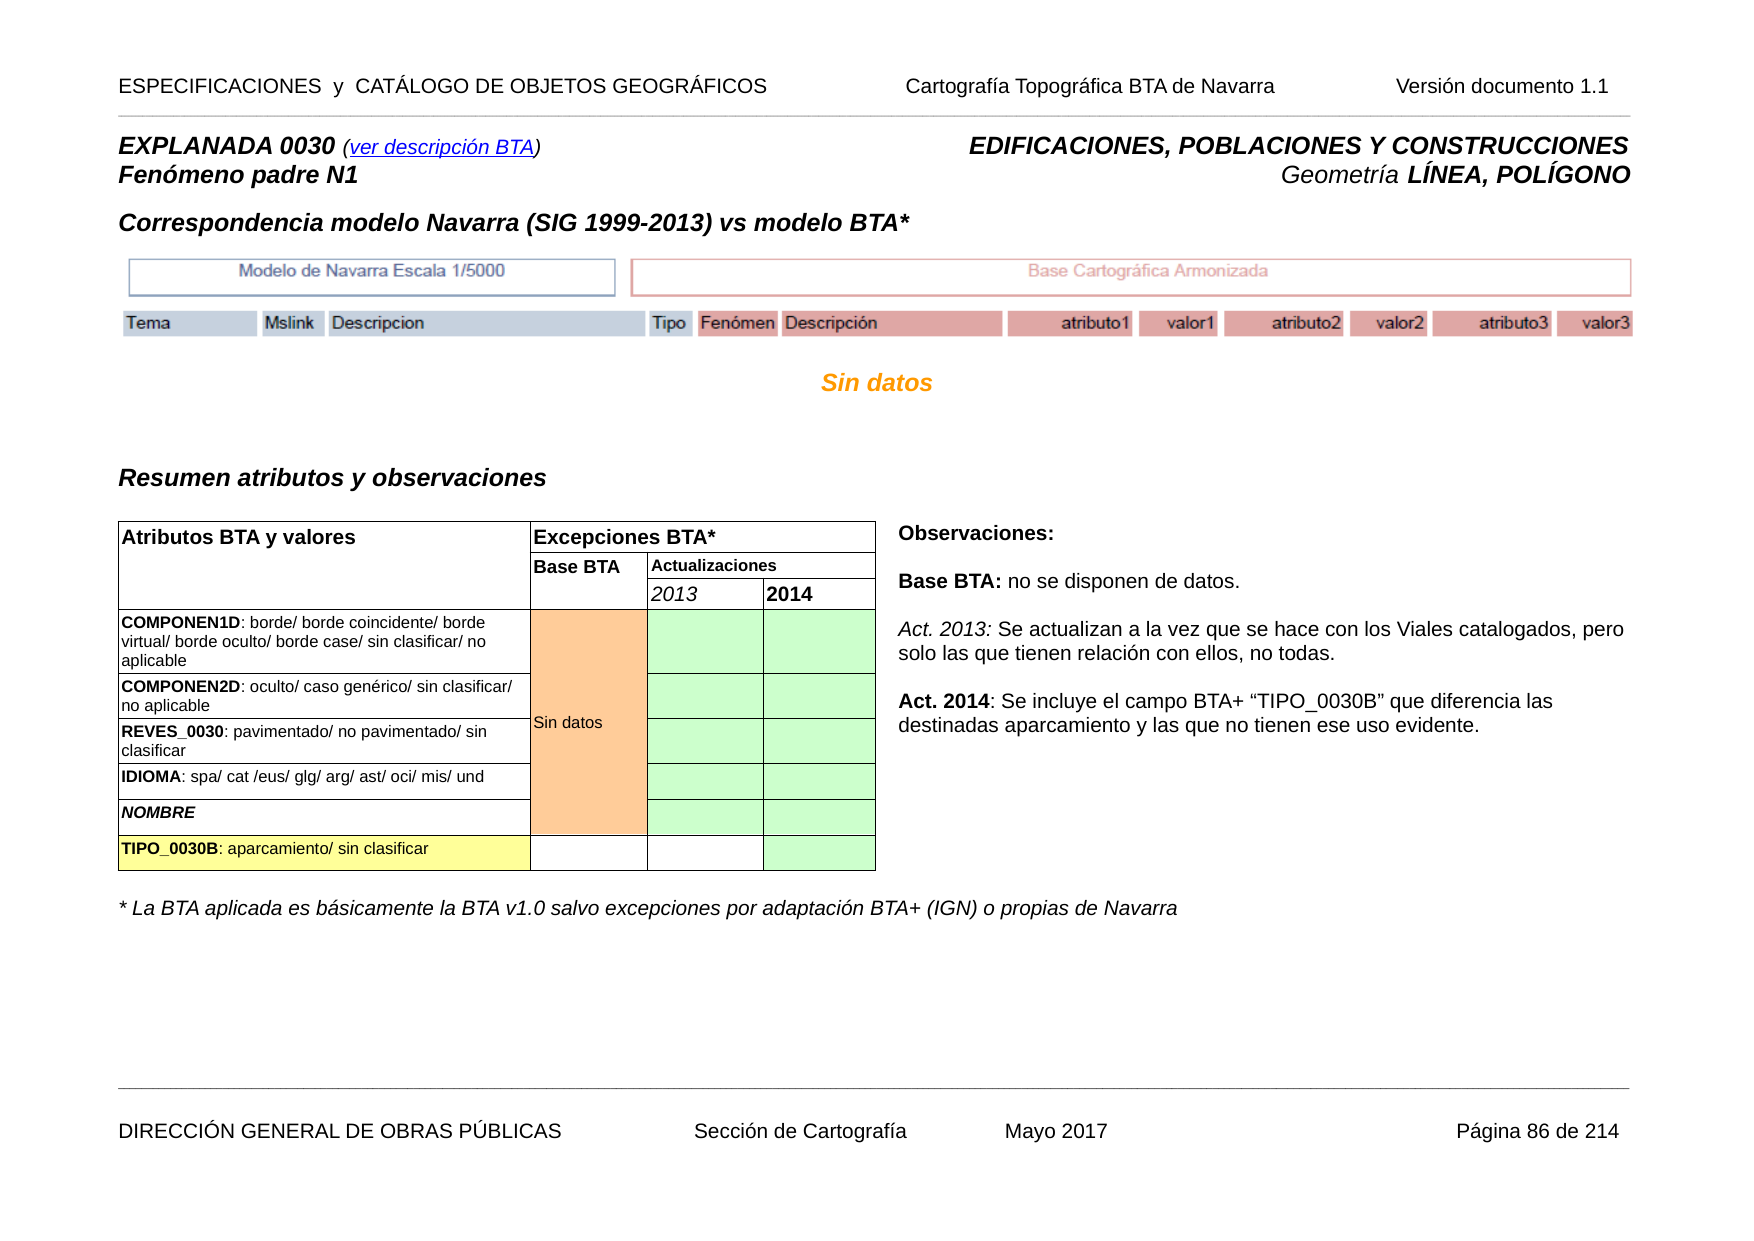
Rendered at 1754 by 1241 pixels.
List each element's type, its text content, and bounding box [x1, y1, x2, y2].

table_header Excepciones BTA* [531, 522, 875, 552]
table_cell Actualizaciones [648, 553, 875, 578]
table_cell [648, 764, 763, 799]
table_cell 2013 [648, 579, 763, 608]
table_cell REVES_0030: pavimentado/ no pavimentado/ sin clasificar [119, 719, 530, 763]
table_cell COMPONEN2D: oculto/ caso genérico/ sin clasificar/ no aplicable [119, 674, 530, 718]
table_cell NOMBRE [119, 800, 530, 834]
text Fenómeno padre N1 Geometría LÍNEA, POLÍGONO [118, 160, 1636, 189]
table_cell [764, 674, 875, 718]
text Correspondencia modelo Navarra (SIG 1999-2013) vs modelo BTA* [118, 208, 1636, 237]
table_cell [648, 719, 763, 763]
table_cell Base BTA [531, 553, 647, 608]
table_header Atributos BTA y valores [119, 522, 530, 608]
table_cell [648, 800, 763, 834]
table_cell [764, 764, 875, 799]
table_cell [648, 836, 763, 870]
table_cell [764, 719, 875, 763]
table_header Observaciones: Base BTA: no se disponen de datos. Act. 2013: Se actualizan a la vez que se hace con los Viales catalogados, pero solo las que tienen relación con ellos, no todas. Act. 2014: Se incluye el campo BTA+ “TIPO_0030B” que diferencia las destinadas aparcamiento y las que no tienen ese uso evidente. [887, 521, 1636, 871]
table_header [876, 521, 887, 871]
table_header [107, 521, 118, 871]
text Resumen atributos y observaciones [118, 463, 1636, 492]
table_cell [648, 674, 763, 718]
table_cell [764, 800, 875, 834]
text EXPLANADA 0030 (ver descripción BTA) EDIFICACIONES, POBLACIONES Y CONSTRUCCIONES [118, 131, 1636, 160]
table_cell [764, 610, 875, 673]
table_cell [531, 836, 647, 870]
text Sin datos [118, 367, 1636, 396]
text * La BTA aplicada es básicamente la BTA v1.0 salvo excepciones por adaptación BTA+ (IGN) o propias de Navarra [118, 895, 1636, 919]
picture [118, 256, 1637, 339]
table_cell [648, 610, 763, 673]
table_cell Sin datos [531, 610, 647, 834]
table_cell TIPO_0030B: aparcamiento/ sin clasificar [119, 836, 530, 870]
table_cell COMPONEN1D: borde/ borde coincidente/ borde virtual/ borde oculto/ borde case/ sin clasificar/ no aplicable [119, 610, 530, 673]
table_cell [764, 836, 875, 870]
table_cell 2014 [764, 579, 875, 608]
table_cell IDIOMA: spa/ cat /eus/ glg/ arg/ ast/ oci/ mis/ und [119, 764, 530, 799]
